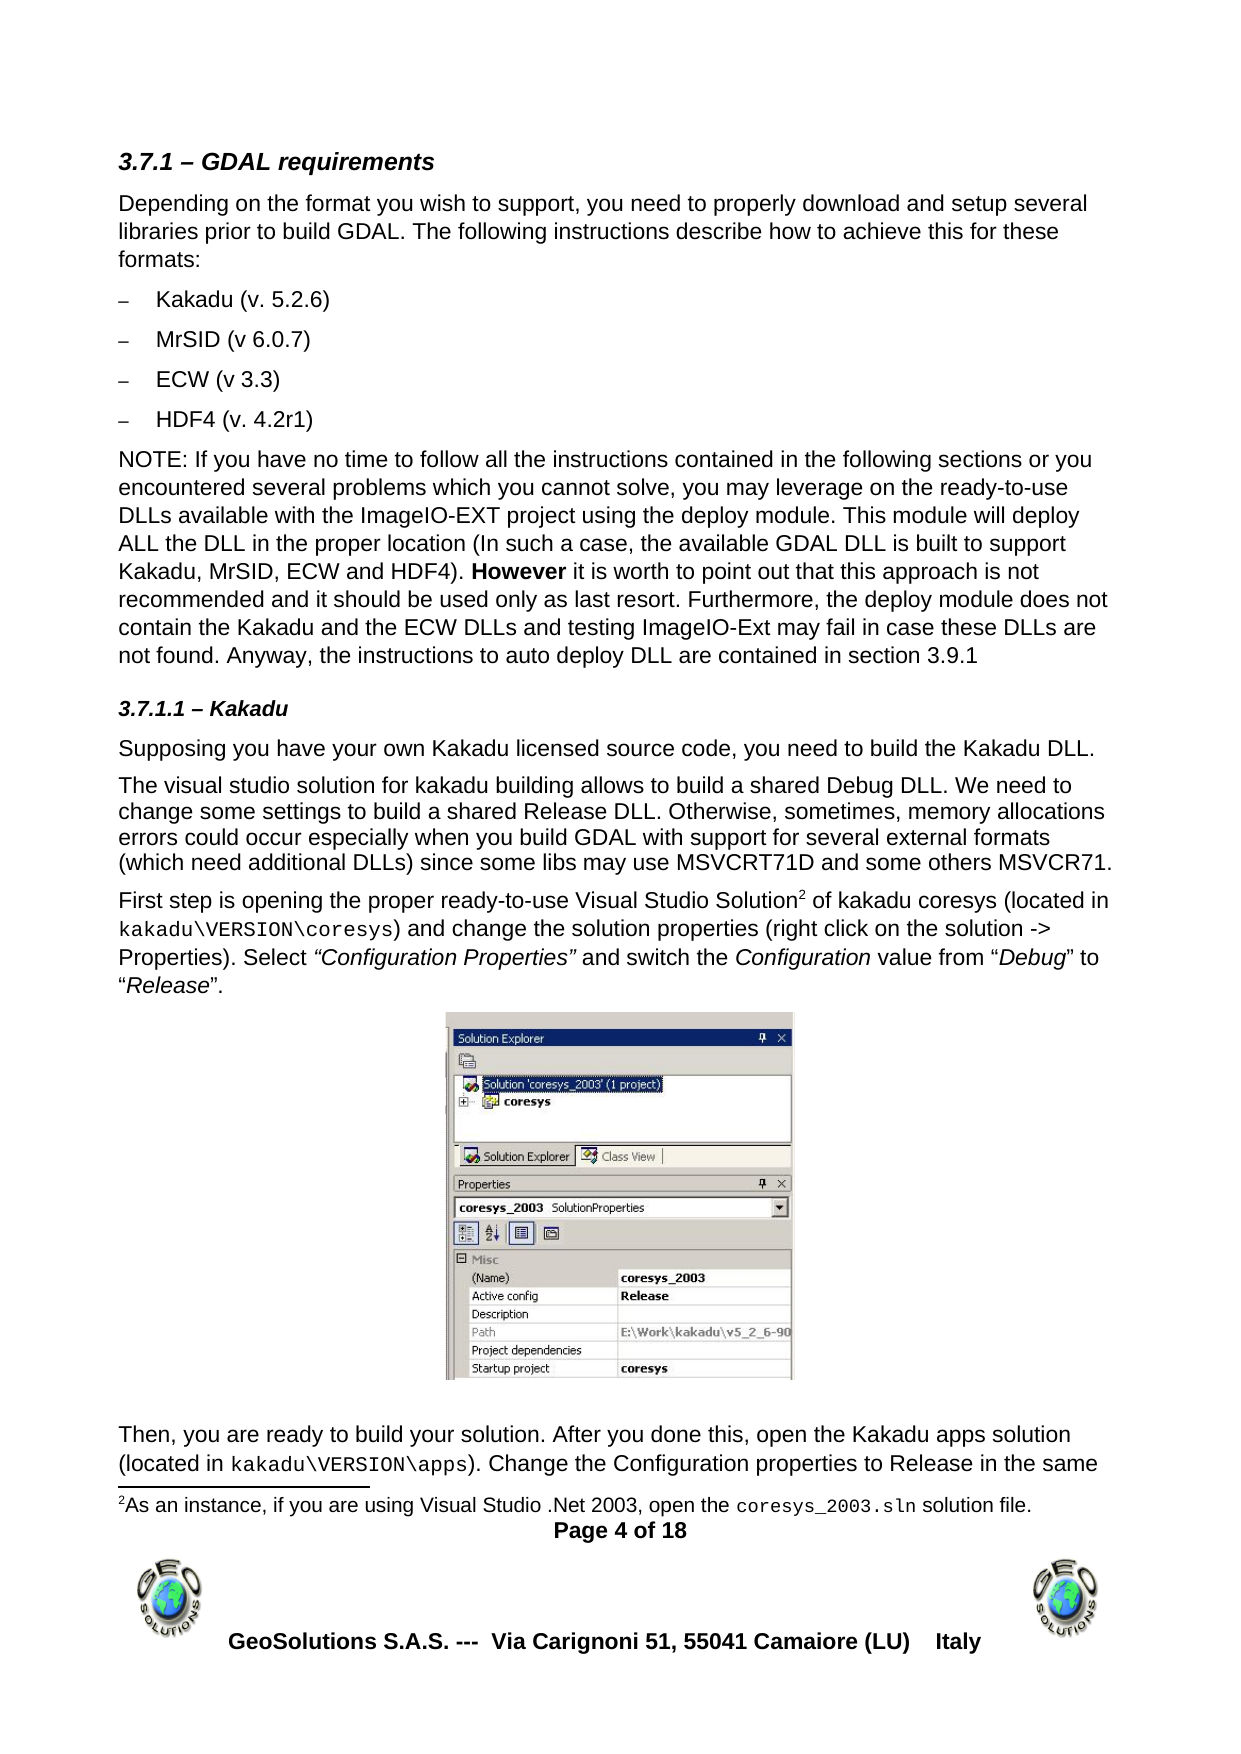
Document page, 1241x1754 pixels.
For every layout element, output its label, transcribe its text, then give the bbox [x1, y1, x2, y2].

list MrSID (v 6.0.7) [118, 327, 1122, 352]
text NOTE: If you have no time to follow all the instructions contained in the following sections or you encountered several problems which you cannot solve, you may leverage on the ready-to-use DLLs available with the ImageIO-EXT project using the deploy module. This module will deploy ALL the DLL in the proper location (In such a case, the available GDAL DLL is built to support Kakadu, MrSID, ECW and HDF4). However it is worth to point out that this approach is not recommended and it should be used only as last resort. Furthermore, the deploy module does not contain the Kakadu and the ECW DLLs and testing ImageIO-Ext may fail in case these DLLs are not found. Anyway, the instructions to auto deploy DLL are contained in section 3.9.1 [118, 446, 1122, 669]
subtitle 3.7.1 – GDAL requirements [118, 148, 1122, 175]
picture [134, 1552, 205, 1641]
text Then, you are ready to build your solution. After you done this, open the Kakadu apps solution (located in kakadu\VERSION\apps). Change the Configuration properties to Release in the same [118, 1422, 1122, 1477]
text Supposing you have your own Kakadu licensed source code, you need to build the Kakadu DLL. [118, 736, 1122, 761]
list HDF4 (v. 4.2r1) [118, 406, 1122, 432]
list ECW (v 3.3) [118, 366, 1122, 392]
list Kakadu (v. 5.2.6) [118, 287, 1122, 312]
text Depending on the format you wish to support, you need to properly download and setup several libraries prior to build GDAL. The following instructions describe how to achieve this for these formats: [118, 191, 1122, 272]
text The visual studio solution for kakadu building allows to build a shared Debug DLL. We need to change some settings to build a shared Release DLL. Otherwise, sometimes, memory allocations errors could occur especially when you build GDAL with support for several external formats (which need additional DLLs) since some libs may use MSVCRT71D and some others MSVCR71. [118, 773, 1122, 876]
text As an instance, if you are using Visual Studio .Net 2003, open the coresys_2003.sln solution file. [118, 1493, 1122, 1518]
picture [445, 1012, 795, 1380]
subtitle 3.7.1.1 – Kakadu [118, 696, 1122, 721]
text First step is opening the proper ready-to-use Visual Studio Solution of kakadu coresys (located in kakadu\VERSION\coresys) and change the solution properties (right click on the solution -> Properties). Select “Configuration Properties” and switch the Configuration value from “Debug” to “Release”. [118, 887, 1122, 999]
picture [1030, 1552, 1101, 1641]
